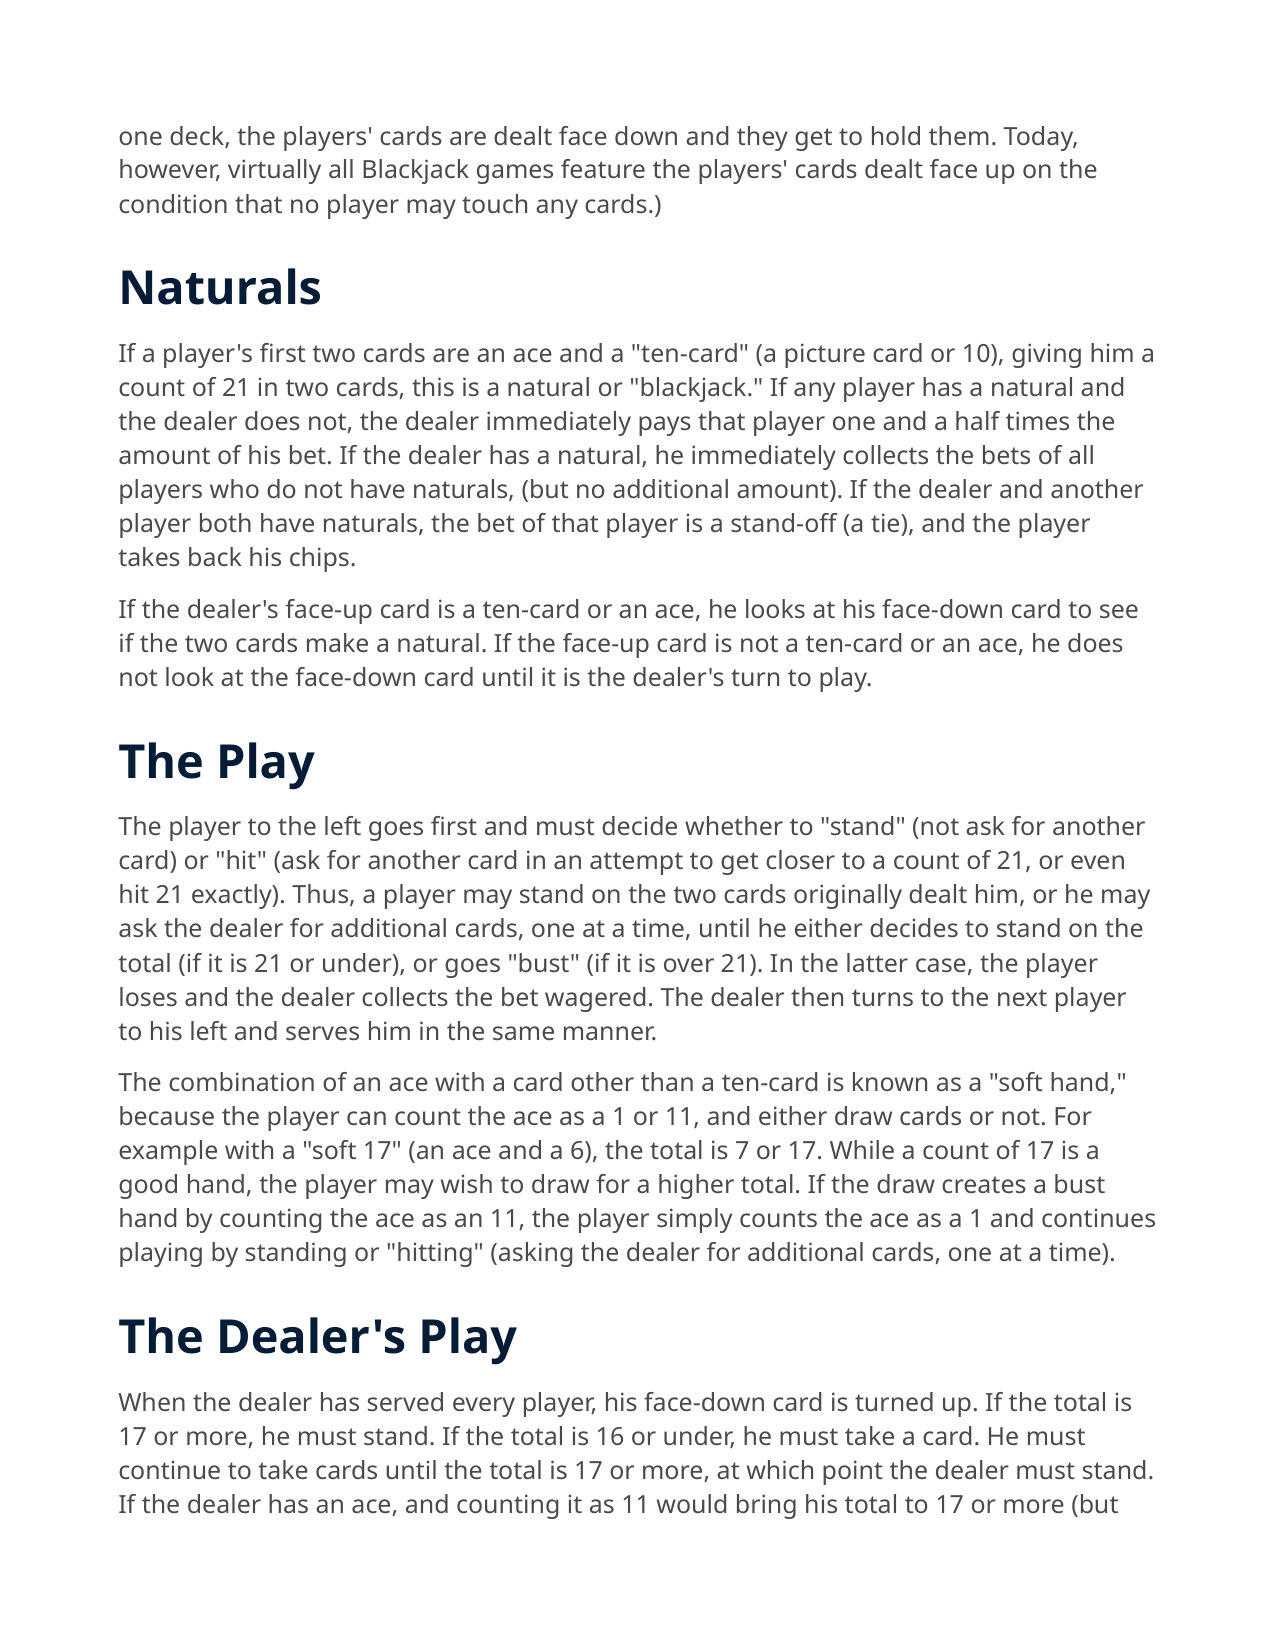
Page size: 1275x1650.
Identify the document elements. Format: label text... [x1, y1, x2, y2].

text The player to the left goes first and must decide whether to "stand" (not ask for another card) or "hit" (ask for another card in an attempt to get closer to a count of 21, or even hit 21 exactly). Thus, a player may stand on the two cards originally dealt him, or he may ask the dealer for additional cards, one at a time, until he either decides to stand on the total (if it is 21 or under), or goes "bust" (if it is over 21). In the latter case, the player loses and the dealer collects the bet wagered. The dealer then turns to the next player to his left and serves him in the same manner. [118, 809, 1157, 1047]
text one deck, the players' cards are dealt face down and they get to hold them. Today, however, virtually all Blackjack games feature the players' cards dealt face up on the condition that no player may touch any cards.) [118, 118, 1157, 220]
text If the dealer's face-up card is a ten-card or an ace, he looks at his face-down card to see if the two cards make a natural. If the face-up card is not a ten-card or an ace, he does not look at the face-down card until it is the dealer's turn to play. [118, 591, 1157, 693]
text If a player's first two cards are an ace and a "ten-card" (a picture card or 10), giving him a count of 21 in two cards, this is a natural or "blackjack." If any player has a natural and the dealer does not, the dealer immediately pays that player one and a half times the amount of his bet. If the dealer has a natural, he immediately collects the bets of all players who do not have naturals, (but no additional amount). If the dealer and another player both have naturals, the bet of that player is a stand-off (a tie), and the player takes back his chips. [118, 336, 1157, 574]
subtitle The Play [118, 728, 1157, 792]
text The combination of an ace with a card other than a ten-card is known as a "soft hand," because the player can count the ace as a 1 or 11, and either draw cards or not. For example with a "soft 17" (an ace and a 6), the total is 7 or 17. While a count of 17 is a good hand, the player may wish to draw for a higher total. If the draw creates a bust hand by counting the ace as an 11, the player simply counts the ace as a 1 and continues playing by standing or "hitting" (asking the dealer for additional cards, one at a time). [118, 1064, 1157, 1269]
subtitle The Dealer's Play [118, 1303, 1157, 1367]
text When the dealer has served every player, his face-down card is turned up. If the total is 17 or more, he must stand. If the total is 16 or under, he must take a card. He must continue to take cards until the total is 17 or more, at which point the dealer must stand. If the dealer has an ace, and counting it as 11 would bring his total to 17 or more (but [118, 1384, 1157, 1521]
subtitle Naturals [118, 255, 1157, 318]
